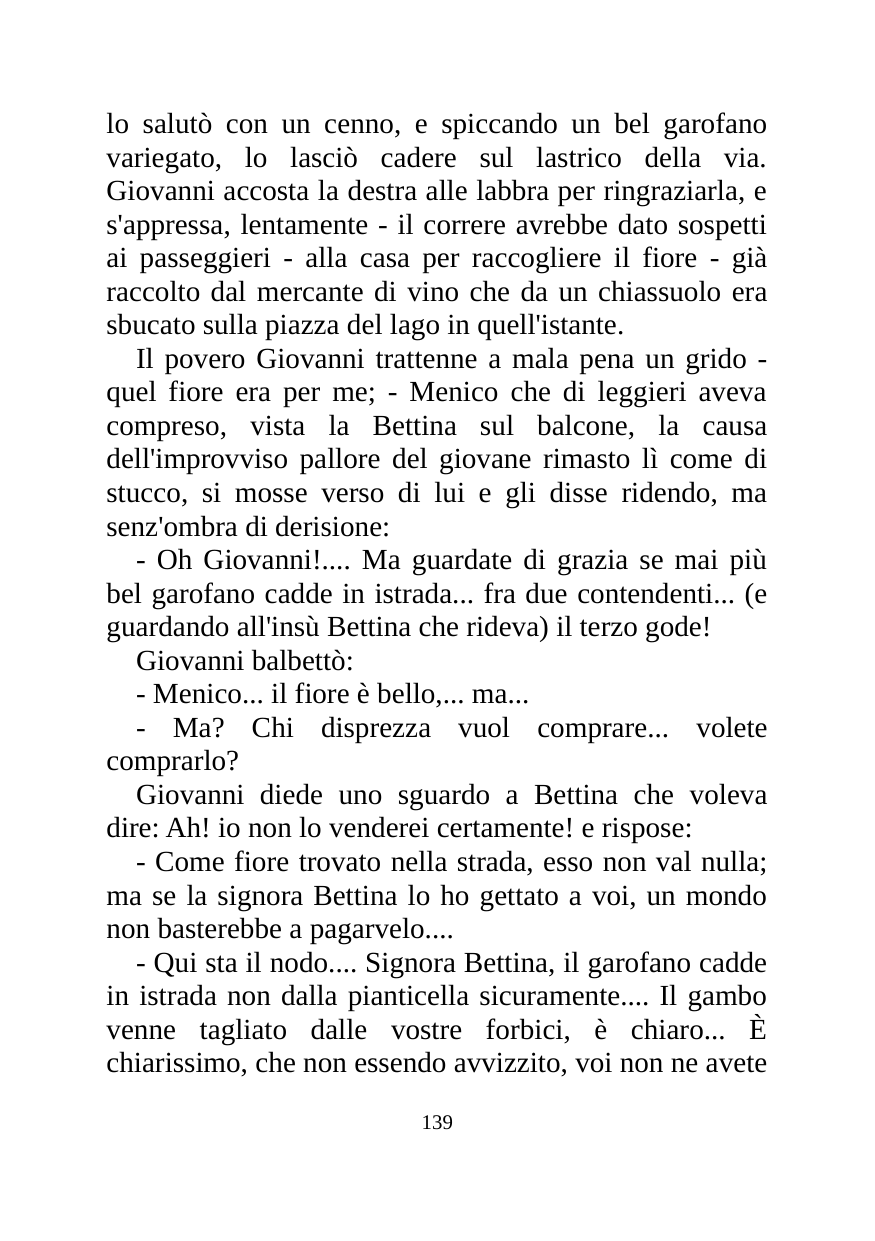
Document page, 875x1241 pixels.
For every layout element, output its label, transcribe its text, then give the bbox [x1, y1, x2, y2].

text - Come fiore trovato nella strada, esso non val nulla; ma se la signora Bettina lo ho gettato a voi, un mondo non basterebbe a pagarvelo.... [106, 844, 768, 945]
text Giovanni diede uno sguardo a Bettina che voleva dire: Ah! io non lo venderei certamente! e rispose: [106, 777, 768, 844]
text - Ma? Chi disprezza vuol comprare... volete comprarlo? [106, 710, 768, 777]
text - Oh Giovanni!.... Ma guardate di grazia se mai più bel garofano cadde in istrada... fra due contendenti... (e guardando all'insù Bettina che rideva) il terzo gode! [106, 542, 768, 643]
text Il povero Giovanni trattenne a mala pena un grido - quel fiore era per me; - Menico che di leggieri aveva compreso, vista la Bettina sul balcone, la causa dell'improvviso pallore del giovane rimasto lì come di stucco, si mosse verso di lui e gli disse ridendo, ma senz'ombra di derisione: [106, 341, 768, 542]
text lo salutò con un cenno, e spiccando un bel garofano variegato, lo lasciò cadere sul lastrico della via. Giovanni accosta la destra alle labbra per ringraziarla, e s'appressa, lentamente - il correre avrebbe dato sospetti ai passeggieri - alla casa per raccogliere il fiore - già raccolto dal mercante di vino che da un chiassuolo era sbucato sulla piazza del lago in quell'istante. [106, 106, 768, 341]
text - Menico... il fiore è bello,... ma... [106, 676, 768, 710]
text - Qui sta il nodo.... Signora Bettina, il garofano cadde in istrada non dalla pianticella sicuramente.... Il gambo venne tagliato dalle vostre forbici, è chiaro... È chiarissimo, che non essendo avvizzito, voi non ne avete [106, 945, 768, 1079]
text Giovanni balbettò: [106, 643, 768, 676]
